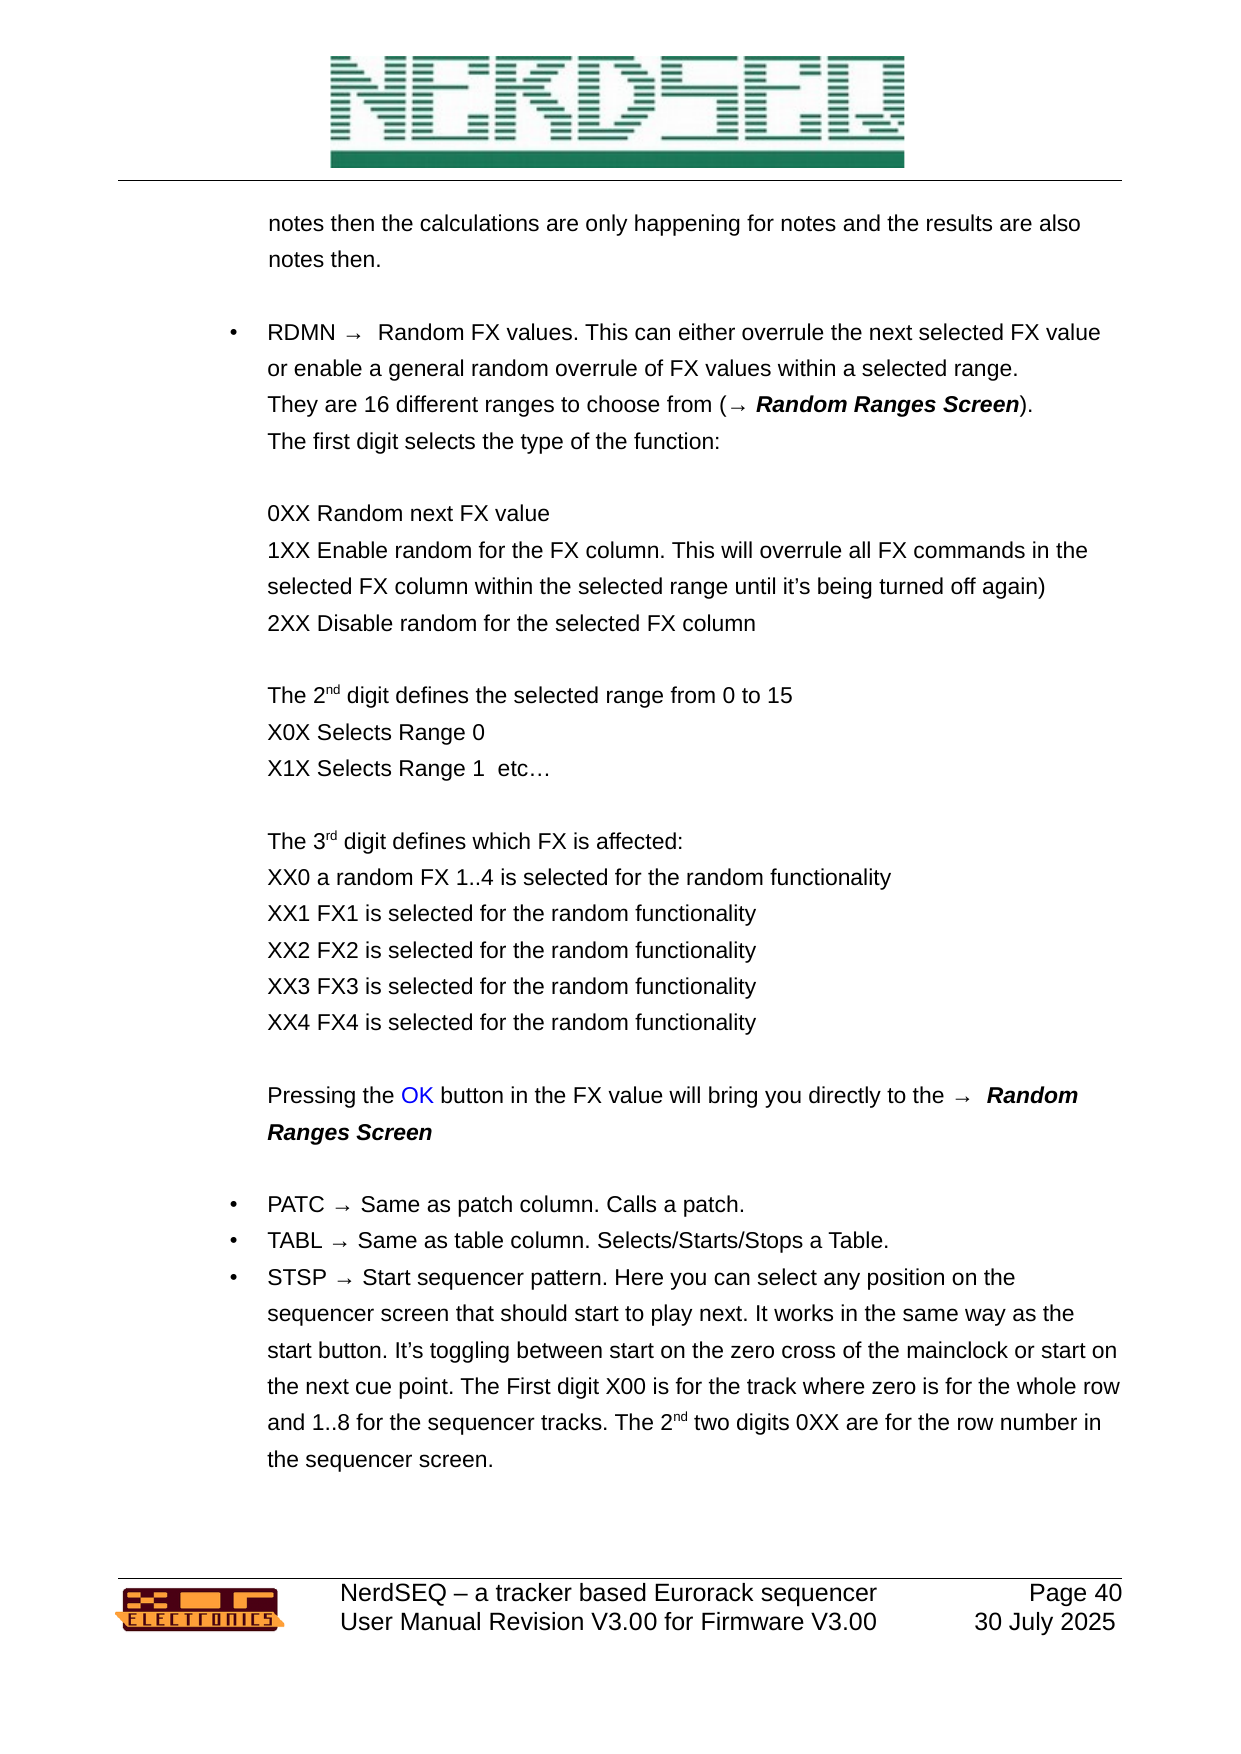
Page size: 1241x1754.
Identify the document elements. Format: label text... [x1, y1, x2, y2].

picture [330, 56, 905, 168]
list RDMN → Random FX values. This can either overrule the next selected FX value or enable a general random overrule of FX values within a selected range. [229, 319, 1122, 381]
list 2XX Disable random for the selected FX column [229, 609, 1122, 636]
picture [115, 1584, 285, 1634]
list They are 16 different ranges to choose from (→ Random Ranges Screen). The first digit selects the type of the function: 0XX Random next FX value 1XX Enable random for the FX column. This will overrule all FX commands in the selected FX column within the selected range until it’s being turned off again) [229, 391, 1122, 599]
list STSP → Start sequencer pattern. Here you can select any position on the sequencer screen that should start to play next. It works in the same way as the start button. It’s toggling between start on the zero cross of the mainclock or start on the next cue point. The First digit X00 is for the track where zero is for the whole row and 1..8 for the sequencer tracks. The 2nd two digits 0XX are for the row number in the sequencer screen. [229, 1264, 1122, 1472]
list Pressing the OK button in the FX value will bring you directly to the → Random Ranges Screen [229, 1082, 1122, 1145]
list TABL → Same as table column. Selects/Starts/Stops a Table. [229, 1227, 1122, 1254]
list PATC → Same as patch column. Calls a patch. [229, 1191, 1122, 1217]
list XX0 a random FX 1..4 is selected for the random functionality XX1 FX1 is selected for the random functionality XX2 FX2 is selected for the random functionality XX3 FX3 is selected for the random functionality XX4 FX4 is selected for the random functionality [229, 864, 1122, 1036]
text notes then the calculations are only happening for notes and the results are also notes then. [268, 209, 1122, 272]
list The 2nd digit defines the selected range from 0 to 15 X0X Selects Range 0 X1X Selects Range 1 etc… The 3rd digit defines which FX is affected: [229, 646, 1122, 854]
